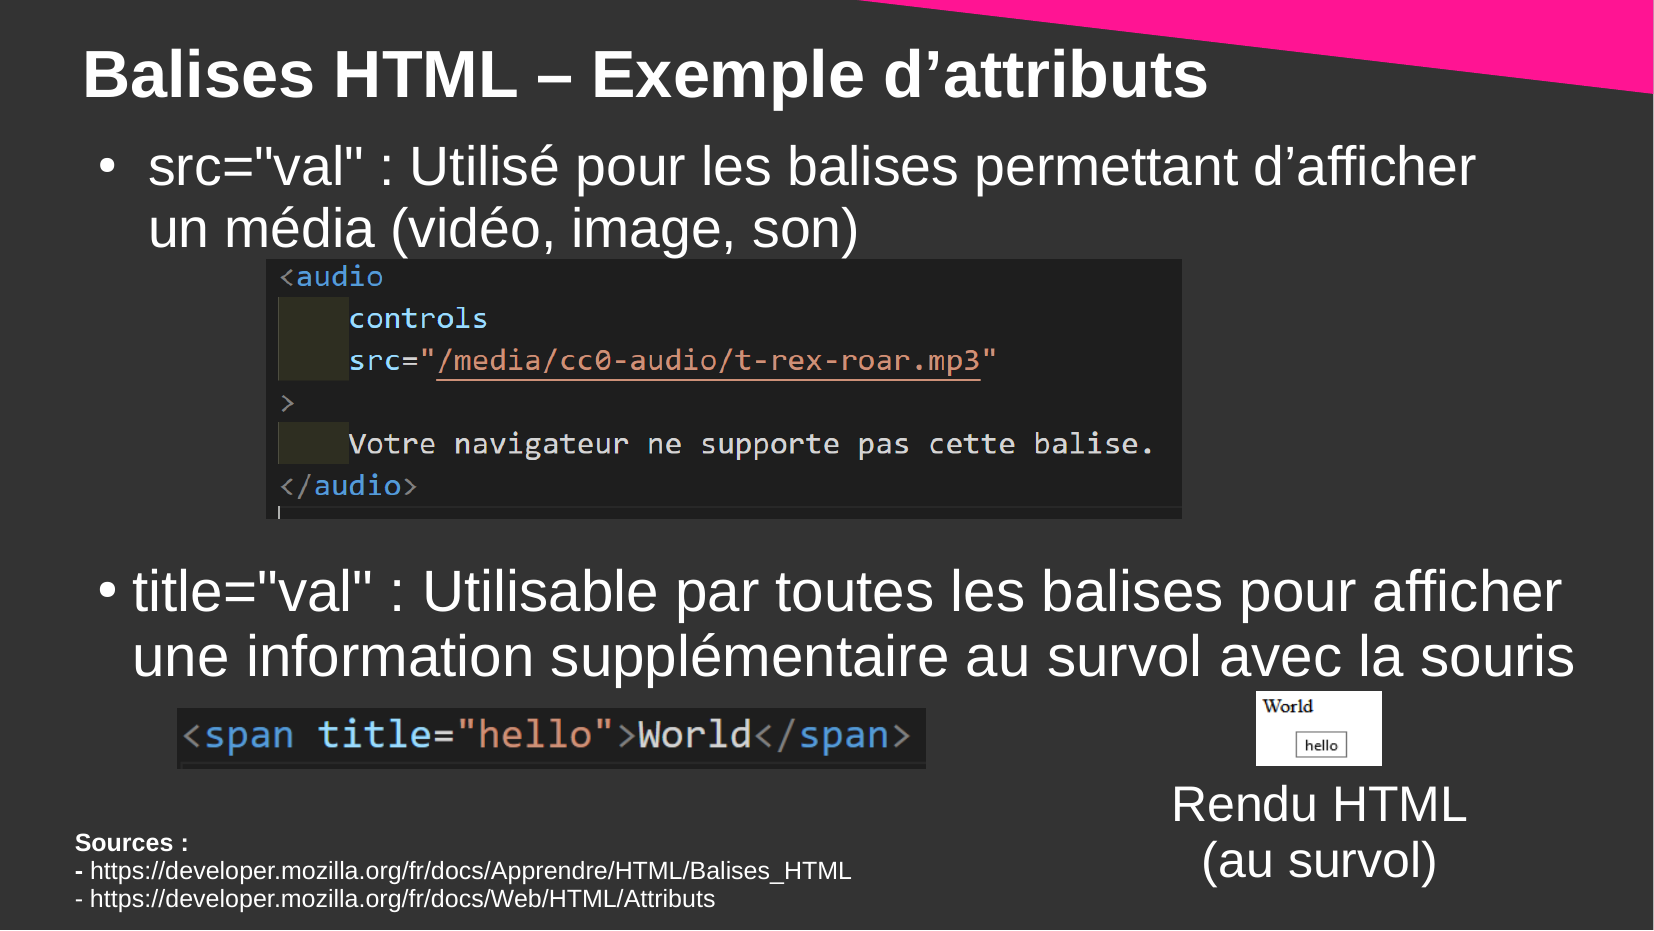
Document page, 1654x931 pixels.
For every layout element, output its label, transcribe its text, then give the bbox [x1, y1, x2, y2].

picture [1256, 691, 1382, 766]
title Balises HTML – Exemple d’attributs [82, 37, 1323, 122]
list src="val" : Utilisé pour les balises permettant d’afficher un média (vidéo, image, son) [80, 135, 1545, 260]
text_box Sources : - https://developer.mozilla.org/fr/docs/Apprendre/HTML/Balises_HTML - https://developer.mozilla.org/fr/docs/Web/HTML/Attributs [59, 821, 1546, 931]
text_box title="val" : Utilisable par toutes les balises pour afficher une information supplémentaire au survol avec la souris [82, 551, 1635, 762]
picture [177, 708, 926, 769]
text_box [857, 0, 1654, 94]
picture [266, 259, 1182, 519]
title Rendu HTML (au survol) [1124, 776, 1515, 903]
